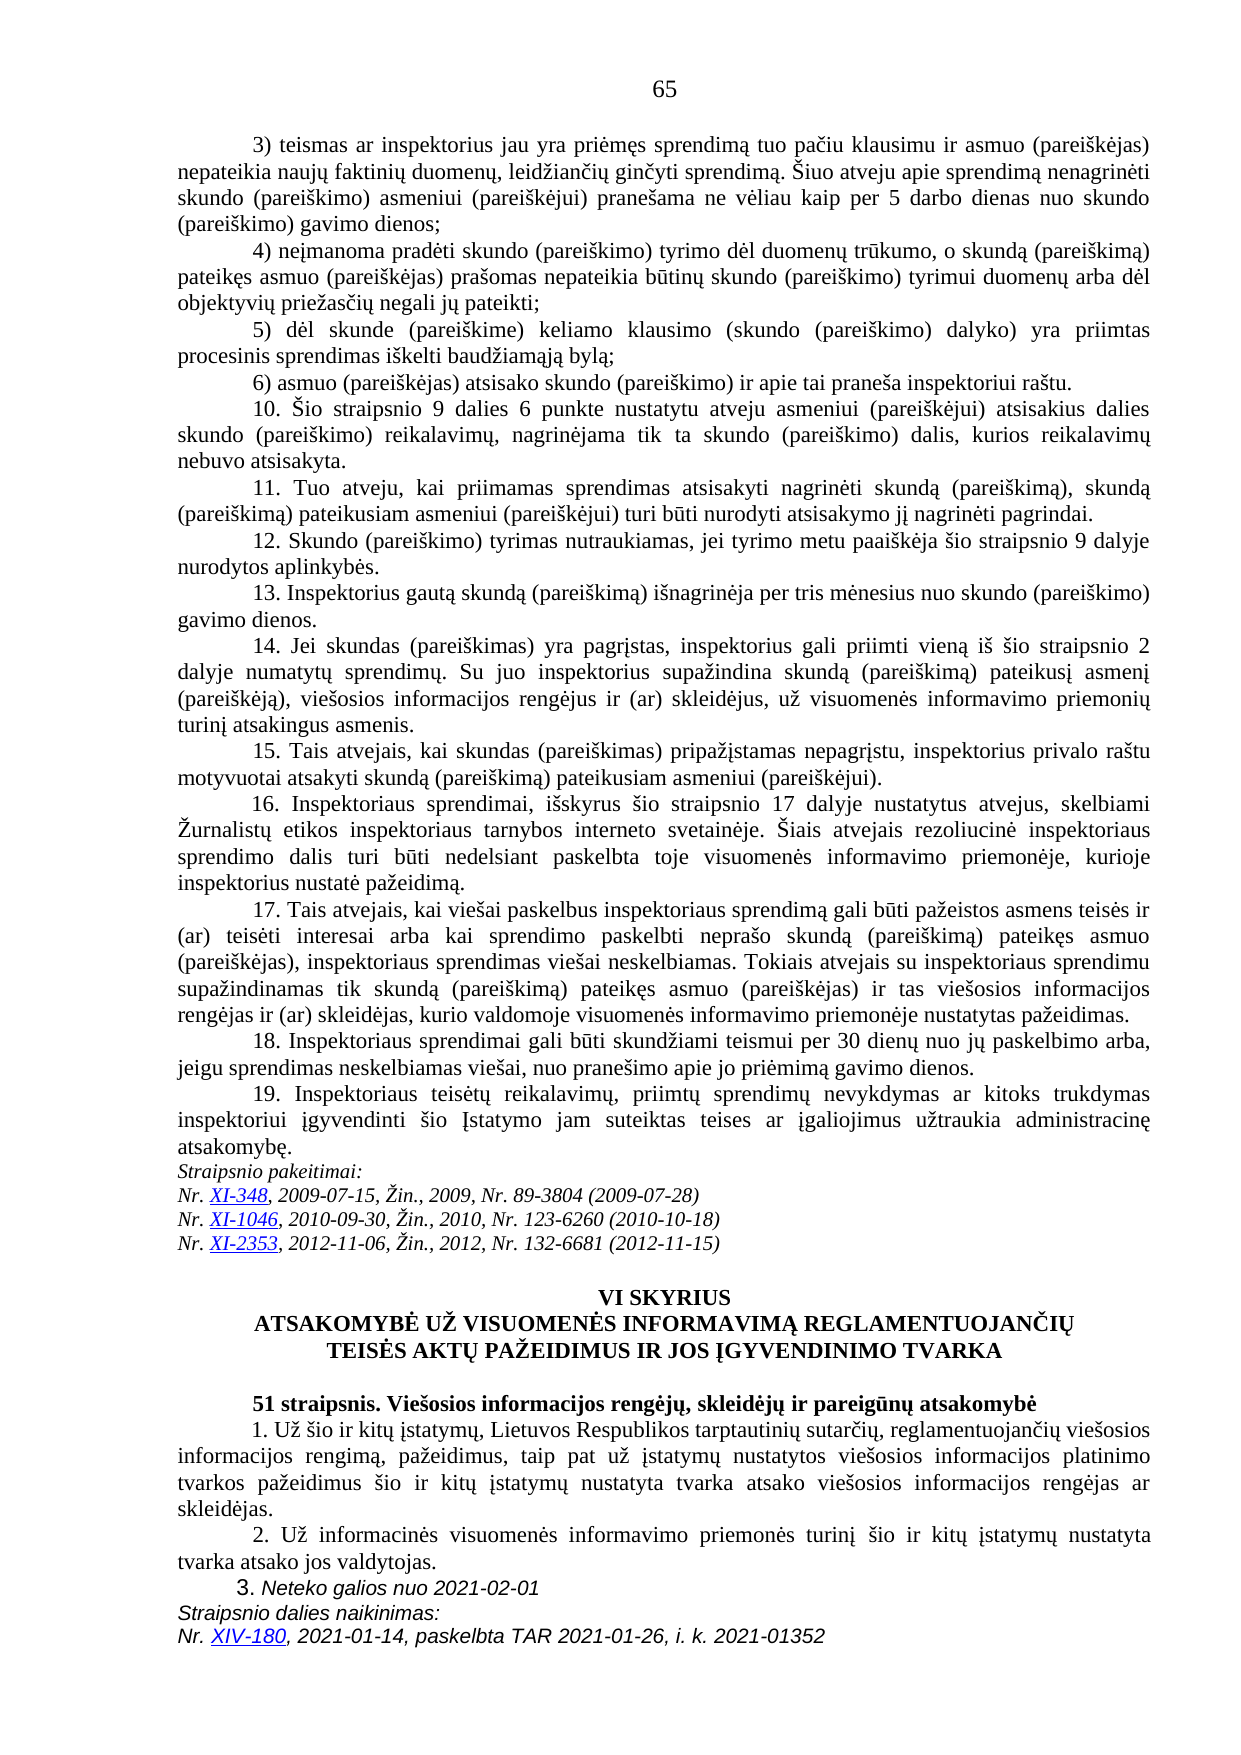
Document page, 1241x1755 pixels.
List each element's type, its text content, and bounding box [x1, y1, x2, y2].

text Nr. XI-348, 2009-07-15, Žin., 2009, Nr. 89-3804 (2009-07-28) [177, 1183, 1152, 1207]
text 3) teismas ar inspektorius jau yra priėmęs sprendimą tuo pačiu klausimu ir asmuo (pareiškėjas) nepateikia naujų faktinių duomenų, leidžiančių ginčyti sprendimą. Šiuo atveju apie sprendimą nenagrinėti skundo (pareiškimo) asmeniui (pareiškėjui) pranešama ne vėliau kaip per 5 darbo dienas nuo skundo (pareiškimo) gavimo dienos; [177, 131, 1152, 237]
text 3. Neteko galios nuo 2021-02-01 [177, 1574, 1152, 1600]
text 15. Tais atvejais, kai skundas (pareiškimas) pripažįstamas nepagrįstu, inspektorius privalo raštu motyvuotai atsakyti skundą (pareiškimą) pateikusiam asmeniui (pareiškėjui). [177, 737, 1152, 790]
text 17. Tais atvejais, kai viešai paskelbus inspektoriaus sprendimą gali būti pažeistos asmens teisės ir (ar) teisėti interesai arba kai sprendimo paskelbti neprašo skundą (pareiškimą) pateikęs asmuo (pareiškėjas), inspektoriaus sprendimas viešai neskelbiamas. Tokiais atvejais su inspektoriaus sprendimu supažindinamas tik skundą (pareiškimą) pateikęs asmuo (pareiškėjas) ir tas viešosios informacijos rengėjas ir (ar) skleidėjas, kurio valdomoje visuomenės informavimo priemonėje nustatytas pažeidimas. [177, 896, 1152, 1027]
text Nr. XIV-180, 2021-01-14, paskelbta TAR 2021-01-26, i. k. 2021-01352 [177, 1624, 1152, 1648]
text 10. Šio straipsnio 9 dalies 6 punkte nustatytu atveju asmeniui (pareiškėjui) atsisakius dalies skundo (pareiškimo) reikalavimų, nagrinėjama tik ta skundo (pareiškimo) dalis, kurios reikalavimų nebuvo atsisakyta. [177, 395, 1152, 474]
text 6) asmuo (pareiškėjas) atsisako skundo (pareiškimo) ir apie tai praneša inspektoriui raštu. [177, 368, 1152, 395]
text Nr. XI-2353, 2012-11-06, Žin., 2012, Nr. 132-6681 (2012-11-15) [177, 1231, 1152, 1255]
subtitle ATSAKOMYBĖ UŽ VISUOMENĖS INFORMAVIMĄ REGLAMENTUOJANČIŲ [177, 1311, 1152, 1337]
subtitle TEISĖS AKTŲ PAŽEIDIMUS IR JOS ĮGYVENDINIMO TVARKA [177, 1337, 1152, 1363]
text 19. Inspektoriaus teisėtų reikalavimų, priimtų sprendimų nevykdymas ar kitoks trukdymas inspektoriui įgyvendinti šio Įstatymo jam suteiktas teises ar įgaliojimus užtraukia administracinę atsakomybę. [177, 1080, 1152, 1159]
text Straipsnio pakeitimai: [177, 1159, 1152, 1183]
text 13. Inspektorius gautą skundą (pareiškimą) išnagrinėja per tris mėnesius nuo skundo (pareiškimo) gavimo dienos. [177, 579, 1152, 632]
text 51 straipsnis. Viešosios informacijos rengėjų, skleidėjų ir pareigūnų atsakomybė [252, 1389, 1152, 1416]
text 16. Inspektoriaus sprendimai, išskyrus šio straipsnio 17 dalyje nustatytus atvejus, skelbiami Žurnalistų etikos inspektoriaus tarnybos interneto svetainėje. Šiais atvejais rezoliucinė inspektoriaus sprendimo dalis turi būti nedelsiant paskelbta toje visuomenės informavimo priemonėje, kurioje inspektorius nustatė pažeidimą. [177, 790, 1152, 896]
text 14. Jei skundas (pareiškimas) yra pagrįstas, inspektorius gali priimti vieną iš šio straipsnio 2 dalyje numatytų sprendimų. Su juo inspektorius supažindina skundą (pareiškimą) pateikusį asmenį (pareiškėją), viešosios informacijos rengėjus ir (ar) skleidėjus, už visuomenės informavimo priemonių turinį atsakingus asmenis. [177, 632, 1152, 737]
text 4) neįmanoma pradėti skundo (pareiškimo) tyrimo dėl duomenų trūkumo, o skundą (pareiškimą) pateikęs asmuo (pareiškėjas) prašomas nepateikia būtinų skundo (pareiškimo) tyrimui duomenų arba dėl objektyvių priežasčių negali jų pateikti; [177, 237, 1152, 316]
subtitle VI SKYRIUS [177, 1284, 1152, 1311]
text 5) dėl skunde (pareiškime) keliamo klausimo (skundo (pareiškimo) dalyko) yra priimtas procesinis sprendimas iškelti baudžiamąją bylą; [177, 316, 1152, 368]
text 12. Skundo (pareiškimo) tyrimas nutraukiamas, jei tyrimo metu paaiškėja šio straipsnio 9 dalyje nurodytos aplinkybės. [177, 527, 1152, 579]
text 2. Už informacinės visuomenės informavimo priemonės turinį šio ir kitų įstatymų nustatyta tvarka atsako jos valdytojas. [177, 1521, 1152, 1574]
text 18. Inspektoriaus sprendimai gali būti skundžiami teismui per 30 dienų nuo jų paskelbimo arba, jeigu sprendimas neskelbiamas viešai, nuo pranešimo apie jo priėmimą gavimo dienos. [177, 1027, 1152, 1080]
text Straipsnio dalies naikinimas: [177, 1600, 1152, 1624]
text 1. Už šio ir kitų įstatymų, Lietuvos Respublikos tarptautinių sutarčių, reglamentuojančių viešosios informacijos rengimą, pažeidimus, taip pat už įstatymų nustatytos viešosios informacijos platinimo tvarkos pažeidimus šio ir kitų įstatymų nustatyta tvarka atsako viešosios informacijos rengėjas ar skleidėjas. [177, 1416, 1152, 1521]
text 11. Tuo atveju, kai priimamas sprendimas atsisakyti nagrinėti skundą (pareiškimą), skundą (pareiškimą) pateikusiam asmeniui (pareiškėjui) turi būti nurodyti atsisakymo jį nagrinėti pagrindai. [177, 474, 1152, 527]
text Nr. XI-1046, 2010-09-30, Žin., 2010, Nr. 123-6260 (2010-10-18) [177, 1207, 1152, 1231]
